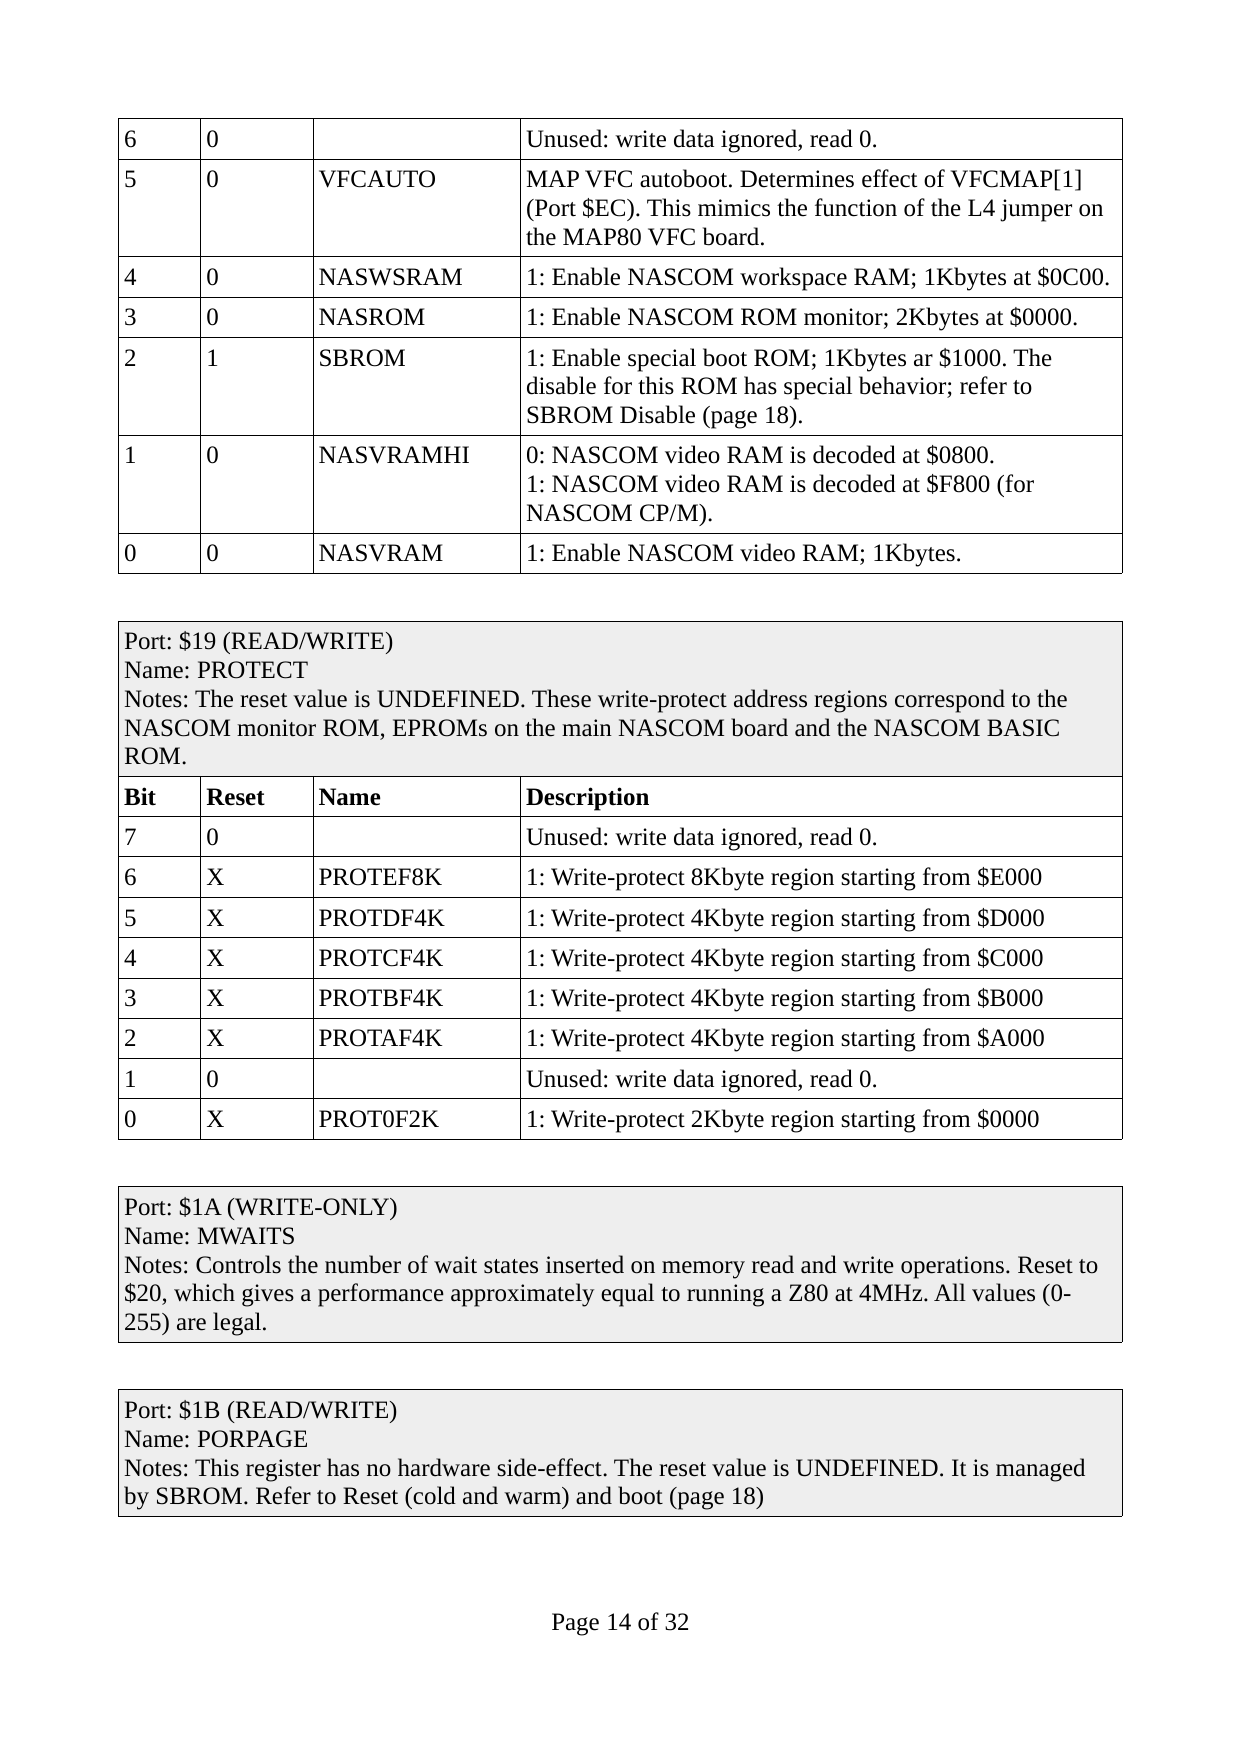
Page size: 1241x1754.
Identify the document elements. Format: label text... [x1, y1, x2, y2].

table_header Port: $19 (READ/WRITE) Name: PROTECT Notes: The reset value is UNDEFINED. These write-protect address regions correspond to the NASCOM monitor ROM, EPROMs on the main NASCOM board and the NASCOM BASIC ROM. [119, 622, 1122, 776]
table_cell 0 [201, 160, 313, 256]
table_cell 0 [201, 534, 313, 573]
table_cell X [201, 898, 313, 937]
table_cell PROT0F2K [314, 1099, 520, 1139]
table_cell PROTAF4K [314, 1019, 520, 1058]
table_cell SBROM [314, 338, 520, 435]
table_cell 0 [119, 1099, 200, 1139]
table_cell 2 [119, 338, 200, 435]
table_header Port: $1B (READ/WRITE) Name: PORPAGE Notes: This register has no hardware side-effect. The reset value is UNDEFINED. It is managed by SBROM. Refer to Reset (cold and warm) and boot (page 18) [119, 1390, 1122, 1516]
table_cell Name [314, 777, 520, 816]
table_cell 1: Write-protect 4Kbyte region starting from $D000 [521, 898, 1122, 937]
table_cell PROTBF4K [314, 979, 520, 1018]
table_cell Unused: write data ignored, read 0. [521, 119, 1122, 158]
table_cell 1: Enable special boot ROM; 1Kbytes ar $1000. The disable for this ROM has special behavior; refer to SBROM Disable (page 18). [521, 338, 1122, 435]
table_cell X [201, 979, 313, 1018]
table_cell 0 [201, 298, 313, 337]
table_cell 5 [119, 160, 200, 256]
table_cell 1 [119, 1059, 200, 1098]
table_cell X [201, 938, 313, 977]
table_cell 1 [119, 436, 200, 532]
table_cell X [201, 1099, 313, 1139]
table_cell NASVRAM [314, 534, 520, 573]
table_cell PROTCF4K [314, 938, 520, 977]
table_cell 0 [201, 1059, 313, 1098]
table_header Port: $1A (WRITE-ONLY) Name: MWAITS Notes: Controls the number of wait states inserted on memory read and write operations. Reset to $20, which gives a performance approximately equal to running a Z80 at 4MHz. All values (0-255) are legal. [119, 1187, 1122, 1342]
table_cell Unused: write data ignored, read 0. [521, 1059, 1122, 1098]
table_cell 1: Write-protect 2Kbyte region starting from $0000 [521, 1099, 1122, 1139]
table_cell 3 [119, 298, 200, 337]
table_cell 1: Enable NASCOM ROM monitor; 2Kbytes at $0000. [521, 298, 1122, 337]
table_cell 0 [201, 436, 313, 532]
table_cell NASWSRAM [314, 257, 520, 297]
table_cell [314, 119, 520, 158]
table_cell PROTDF4K [314, 898, 520, 937]
table_cell 1: Enable NASCOM video RAM; 1Kbytes. [521, 534, 1122, 573]
table_cell NASVRAMHI [314, 436, 520, 532]
table_cell 0 [201, 119, 313, 158]
table_cell X [201, 1019, 313, 1058]
table_cell 0 [201, 257, 313, 297]
table_cell 2 [119, 1019, 200, 1058]
table_cell [314, 1059, 520, 1098]
table_cell 1: Write-protect 4Kbyte region starting from $C000 [521, 938, 1122, 977]
table_cell 4 [119, 938, 200, 977]
table_cell 1: Write-protect 4Kbyte region starting from $A000 [521, 1019, 1122, 1058]
table_cell 1 [201, 338, 313, 435]
table_cell Bit [119, 777, 200, 816]
table_cell 0: NASCOM video RAM is decoded at $0800. 1: NASCOM video RAM is decoded at $F800 (for NASCOM CP/M). [521, 436, 1122, 532]
table_cell [314, 817, 520, 856]
table_cell PROTEF8K [314, 857, 520, 897]
table_cell 4 [119, 257, 200, 297]
table_cell 3 [119, 979, 200, 1018]
table_cell Reset [201, 777, 313, 816]
table_cell VFCAUTO [314, 160, 520, 256]
table_cell 6 [119, 857, 200, 897]
table_cell Unused: write data ignored, read 0. [521, 817, 1122, 856]
table_cell 1: Enable NASCOM workspace RAM; 1Kbytes at $0C00. [521, 257, 1122, 297]
table_cell 5 [119, 898, 200, 937]
table_cell 7 [119, 817, 200, 856]
table_cell 0 [119, 534, 200, 573]
table_cell X [201, 857, 313, 897]
table_cell MAP VFC autoboot. Determines effect of VFCMAP[1] (Port $EC). This mimics the function of the L4 jumper on the MAP80 VFC board. [521, 160, 1122, 256]
table_cell 6 [119, 119, 200, 158]
table_cell 1: Write-protect 4Kbyte region starting from $B000 [521, 979, 1122, 1018]
table_cell 0 [201, 817, 313, 856]
table_cell 1: Write-protect 8Kbyte region starting from $E000 [521, 857, 1122, 897]
table_cell NASROM [314, 298, 520, 337]
table_cell Description [521, 777, 1122, 816]
